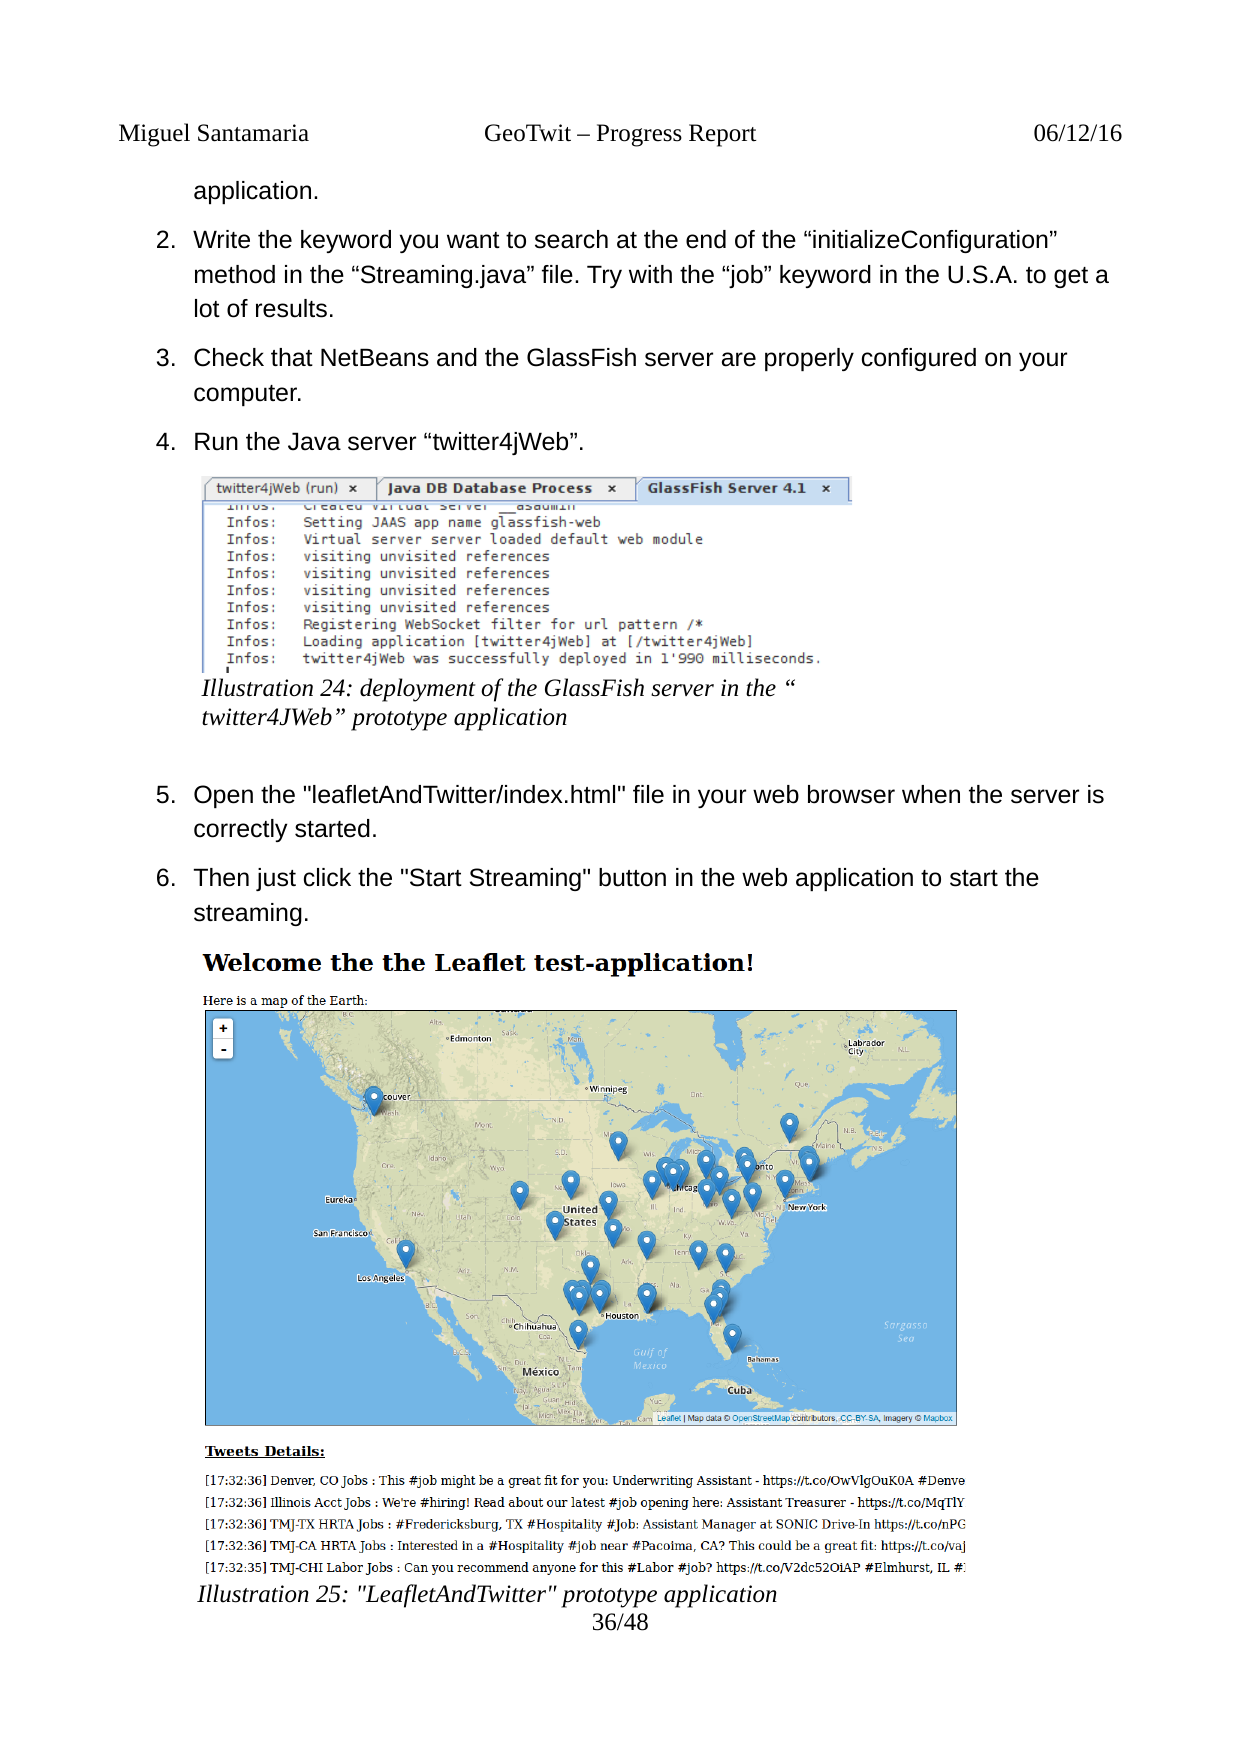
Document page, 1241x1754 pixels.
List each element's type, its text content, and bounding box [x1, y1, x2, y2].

picture [201, 476, 853, 673]
list Check that NetBeans and the GlassFish server are properly configured on your computer. [156, 343, 1122, 407]
list Illustration 24: deployment of the GlassFish server in the “ twitter4JWeb” prototype application [201, 673, 852, 731]
list Write the keyword you want to search at the end of the “initializeConfiguration” method in the “Streaming.java” file. Try with the “job” keyword in the U.S.A. to get a lot of results. [156, 225, 1122, 323]
list application. [156, 176, 1122, 205]
list Run the Java server “twitter4jWeb”. [156, 427, 1122, 759]
list [197, 932, 965, 944]
list Open the "leafletAndTwitter/index.html" file in your web browser when the server is correctly started. [156, 779, 1122, 843]
list Then just click the "Start Streaming" button in the web application to start the streaming. [156, 863, 1122, 926]
picture [197, 944, 966, 1580]
list Illustration 25: "LeafletAndTwitter" prototype application [197, 1580, 965, 1608]
